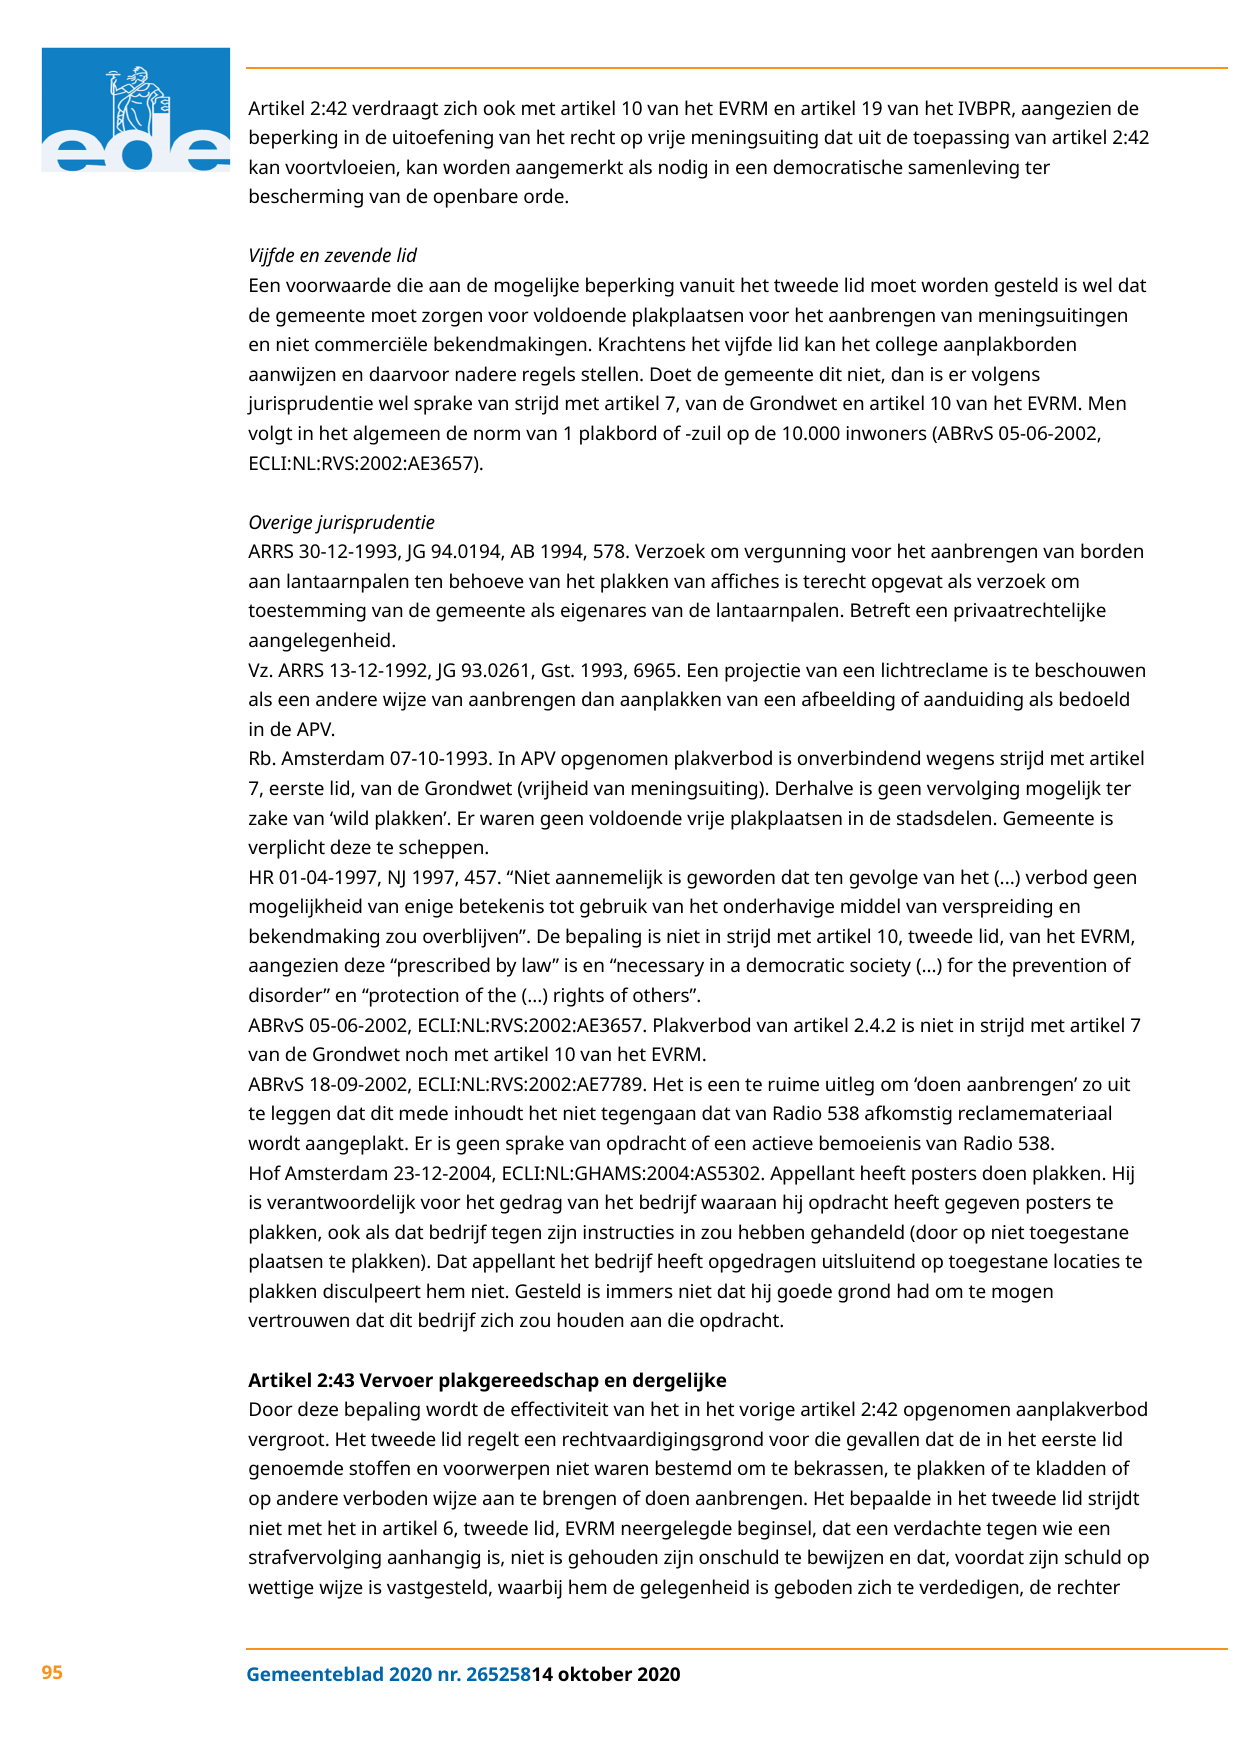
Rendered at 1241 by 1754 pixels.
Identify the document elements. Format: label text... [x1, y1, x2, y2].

text Vijfde en zevende lid [248, 243, 1152, 268]
text Vz. ARRS 13-12-1992, JG 93.0261, Gst. 1993, 6965. Een projectie van een lichtreclame is te beschouwen als een andere wijze van aanbrengen dan aanplakken van een afbeelding of aanduiding als bedoeld in de APV. [248, 657, 1152, 742]
text Rb. Amsterdam 07-10-1993. In APV opgenomen plakverbod is onverbindend wegens strijd met artikel 7, eerste lid, van de Grondwet (vrijheid van meningsuiting). Derhalve is geen vervolging mogelijk ter zake van ‘wild plakken’. Er waren geen voldoende vrije plakplaatsen in de stadsdelen. Gemeente is verplicht deze te scheppen. [248, 746, 1152, 860]
text ABRvS 05-06-2002, ECLI:NL:RVS:2002:AE3657. Plakverbod van artikel 2.4.2 is niet in strijd met artikel 7 van de Grondwet noch met artikel 10 van het EVRM. [248, 1012, 1152, 1067]
text Artikel 2:43 Vervoer plakgereedschap en dergelijke [248, 1367, 1152, 1393]
text Overige jurisprudentie [248, 509, 1152, 535]
text Hof Amsterdam 23-12-2004, ECLI:NL:GHAMS:2004:AS5302. Appellant heeft posters doen plakken. Hij is verantwoordelijk voor het gedrag van het bedrijf waaraan hij opdracht heeft gegeven posters te plakken, ook als dat bedrijf tegen zijn instructies in zou hebben gehandeld (door op niet toegestane plaatsen te plakken). Dat appellant het bedrijf heeft opgedragen uitsluitend op toegestane locaties te plakken disculpeert hem niet. Gesteld is immers niet dat hij goede grond had om te mogen vertrouwen dat dit bedrijf zich zou houden aan die opdracht. [248, 1160, 1152, 1333]
text ABRvS 18-09-2002, ECLI:NL:RVS:2002:AE7789. Het is een te ruime uitleg om ‘doen aanbrengen’ zo uit te leggen dat dit mede inhoudt het niet tegengaan dat van Radio 538 afkomstig reclamemateriaal wordt aangeplakt. Er is geen sprake van opdracht of een actieve bemoeienis van Radio 538. [248, 1071, 1152, 1156]
text ARRS 30-12-1993, JG 94.0194, AB 1994, 578. Verzoek om vergunning voor het aanbrengen van borden aan lantaarnpalen ten behoeve van het plakken van affiches is terecht opgevat als verzoek om toestemming van de gemeente als eigenares van de lantaarnpalen. Betreft een privaatrechtelijke aangelegenheid. [248, 538, 1152, 653]
text HR 01-04-1997, NJ 1997, 457. “Niet aannemelijk is geworden dat ten gevolge van het (...) verbod geen mogelijkheid van enige betekenis tot gebruik van het onderhavige middel van verspreiding en bekendmaking zou overblijven”. De bepaling is niet in strijd met artikel 10, tweede lid, van het EVRM, aangezien deze “prescribed by law” is en “necessary in a democratic society (...) for the prevention of disorder” en “protection of the (...) rights of others”. [248, 864, 1152, 1008]
text Door deze bepaling wordt de effectiviteit van het in het vorige artikel 2:42 opgenomen aanplakverbod vergroot. Het tweede lid regelt een rechtvaardigingsgrond voor die gevallen dat de in het eerste lid genoemde stoffen en voorwerpen niet waren bestemd om te bekrassen, te plakken of te kladden of op andere verboden wijze aan te brengen of doen aanbrengen. Het bepaalde in het tweede lid strijdt niet met het in artikel 6, tweede lid, EVRM neergelegde beginsel, dat een verdachte tegen wie een strafvervolging aanhangig is, niet is gehouden zijn onschuld te bewijzen en dat, voordat zijn schuld op wettige wijze is vastgesteld, waarbij hem de gelegenheid is geboden zich te verdedigen, de rechter [248, 1396, 1152, 1600]
text Een voorwaarde die aan de mogelijke beperking vanuit het tweede lid moet worden gesteld is wel dat de gemeente moet zorgen voor voldoende plakplaatsen voor het aanbrengen van meningsuitingen en niet commerciële bekendmakingen. Krachtens het vijfde lid kan het college aanplakborden aanwijzen en daarvoor nadere regels stellen. Doet de gemeente dit niet, dan is er volgens jurisprudentie wel sprake van strijd met artikel 7, van de Grondwet en artikel 10 van het EVRM. Men volgt in het algemeen de norm van 1 plakbord of -zuil op de 10.000 inwoners (ABRvS 05-06-2002, ECLI:NL:RVS:2002:AE3657). [248, 272, 1152, 476]
picture [41, 47, 231, 172]
text Artikel 2:42 verdraagt zich ook met artikel 10 van het EVRM en artikel 19 van het IVBPR, aangezien de beperking in de uitoefening van het recht op vrije meningsuiting dat uit de toepassing van artikel 2:42 kan voortvloeien, kan worden aangemerkt als nodig in een democratische samenleving ter bescherming van de openbare orde. [248, 95, 1152, 209]
